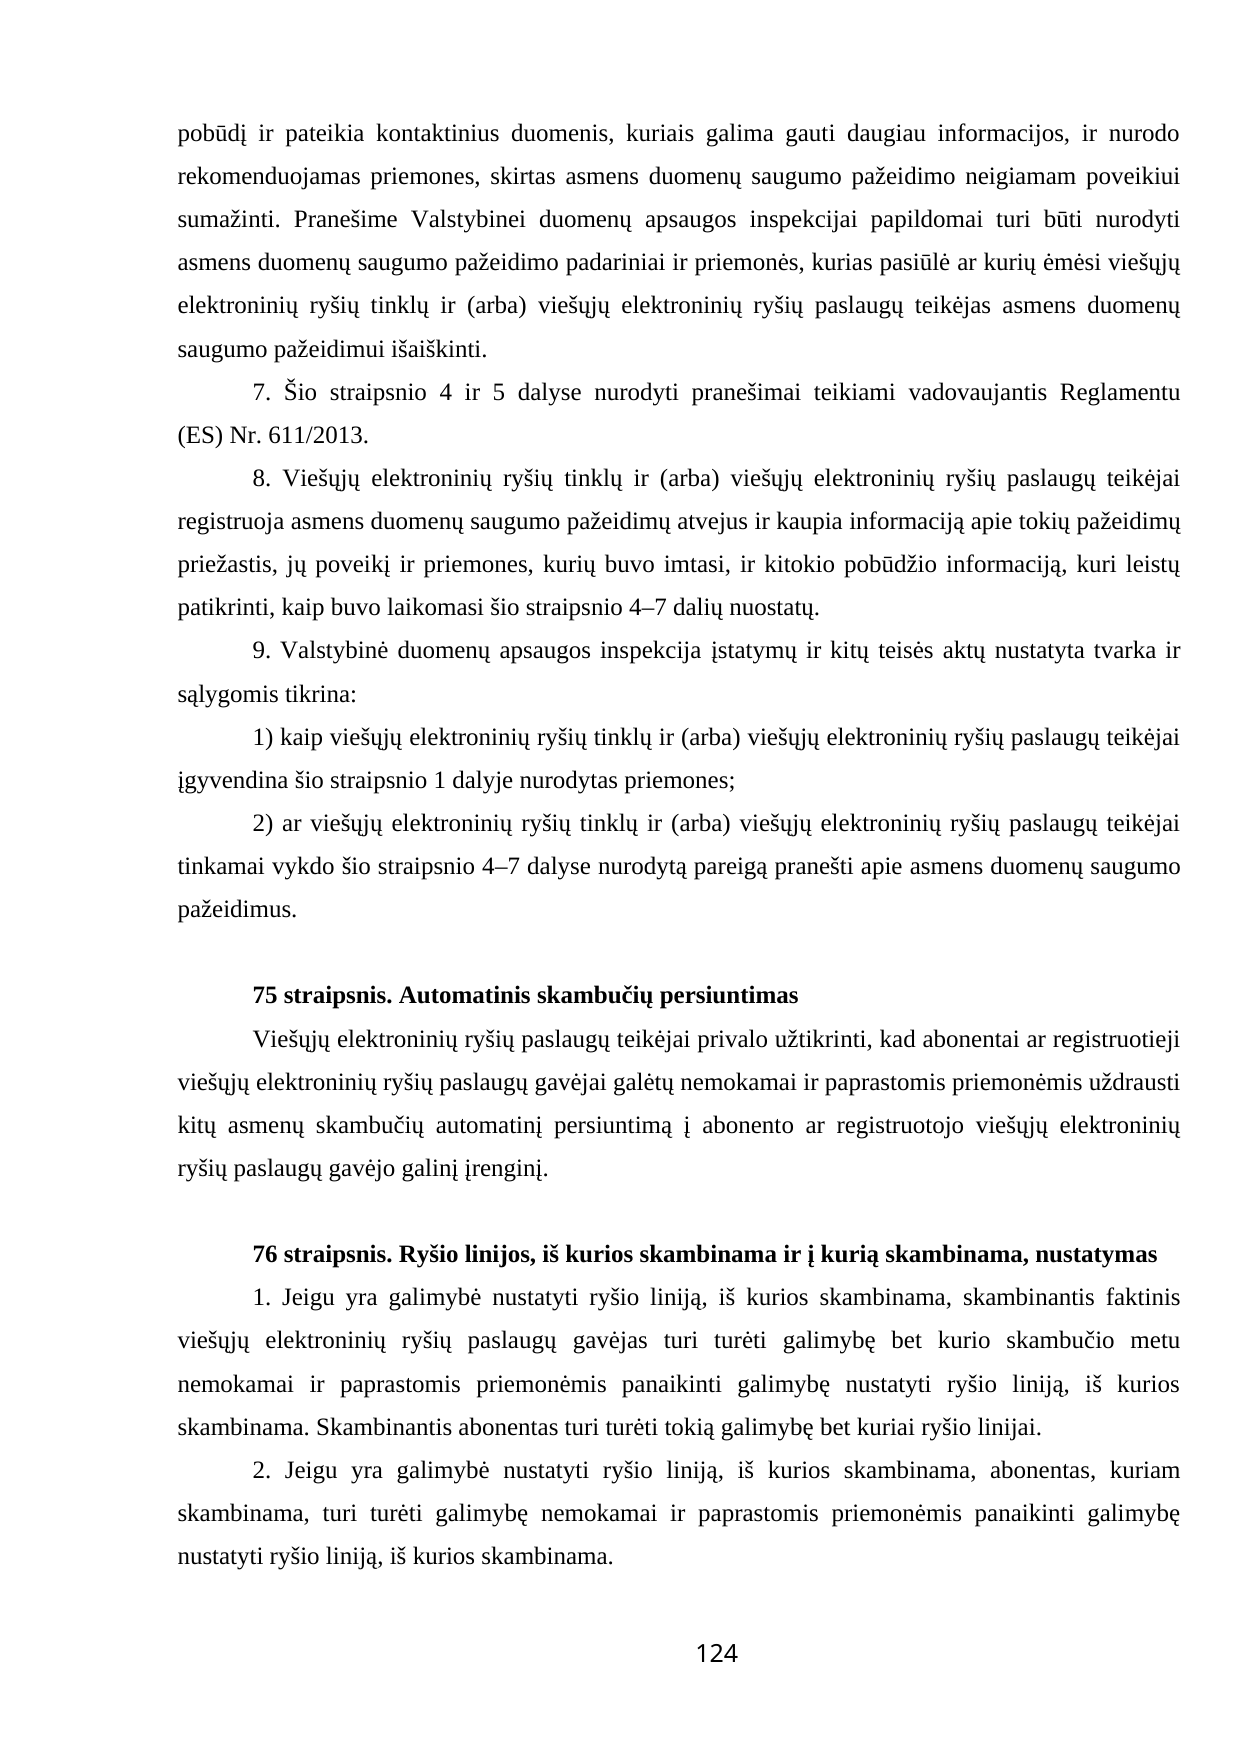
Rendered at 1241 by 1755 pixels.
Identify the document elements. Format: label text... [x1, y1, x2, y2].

text 1) kaip viešųjų elektroninių ryšių tinklų ir (arba) viešųjų elektroninių ryšių paslaugų teikėjai įgyvendina šio straipsnio 1 dalyje nurodytas priemones; [177, 722, 1181, 794]
text 2) ar viešųjų elektroninių ryšių tinklų ir (arba) viešųjų elektroninių ryšių paslaugų teikėjai tinkamai vykdo šio straipsnio 4–7 dalyse nurodytą pareigą pranešti apie asmens duomenų saugumo pažeidimus. [177, 808, 1181, 923]
text 75 straipsnis. Automatinis skambučių persiuntimas [177, 981, 1181, 1009]
text 76 straipsnis. Ryšio linijos, iš kurios skambinama ir į kurią skambinama, nustatymas [177, 1239, 1181, 1268]
text 7. Šio straipsnio 4 ir 5 dalyse nurodyti pranešimai teikiami vadovaujantis Reglamentu (ES) Nr. 611/2013. [177, 377, 1181, 449]
text 1. Jeigu yra galimybė nustatyti ryšio liniją, iš kurios skambinama, skambinantis faktinis viešųjų elektroninių ryšių paslaugų gavėjas turi turėti galimybę bet kurio skambučio metu nemokamai ir paprastomis priemonėmis panaikinti galimybę nustatyti ryšio liniją, iš kurios skambinama. Skambinantis abonentas turi turėti tokią galimybę bet kuriai ryšio linijai. [177, 1282, 1181, 1441]
text 2. Jeigu yra galimybė nustatyti ryšio liniją, iš kurios skambinama, abonentas, kuriam skambinama, turi turėti galimybę nemokamai ir paprastomis priemonėmis panaikinti galimybę nustatyti ryšio liniją, iš kurios skambinama. [177, 1455, 1181, 1570]
text Viešųjų elektroninių ryšių paslaugų teikėjai privalo užtikrinti, kad abonentai ar registruotieji viešųjų elektroninių ryšių paslaugų gavėjai galėtų nemokamai ir paprastomis priemonėmis uždrausti kitų asmenų skambučių automatinį persiuntimą į abonento ar registruotojo viešųjų elektroninių ryšių paslaugų gavėjo galinį įrenginį. [177, 1024, 1181, 1182]
text 9. Valstybinė duomenų apsaugos inspekcija įstatymų ir kitų teisės aktų nustatyta tvarka ir sąlygomis tikrina: [177, 636, 1181, 707]
text pobūdį ir pateikia kontaktinius duomenis, kuriais galima gauti daugiau informacijos, ir nurodo rekomenduojamas priemones, skirtas asmens duomenų saugumo pažeidimo neigiamam poveikiui sumažinti. Pranešime Valstybinei duomenų apsaugos inspekcijai papildomai turi būti nurodyti asmens duomenų saugumo pažeidimo padariniai ir priemonės, kurias pasiūlė ar kurių ėmėsi viešųjų elektroninių ryšių tinklų ir (arba) viešųjų elektroninių ryšių paslaugų teikėjas asmens duomenų saugumo pažeidimui išaiškinti. [177, 118, 1181, 362]
text 8. Viešųjų elektroninių ryšių tinklų ir (arba) viešųjų elektroninių ryšių paslaugų teikėjai registruoja asmens duomenų saugumo pažeidimų atvejus ir kaupia informaciją apie tokių pažeidimų priežastis, jų poveikį ir priemones, kurių buvo imtasi, ir kitokio pobūdžio informaciją, kuri leistų patikrinti, kaip buvo laikomasi šio straipsnio 4–7 dalių nuostatų. [177, 463, 1181, 621]
